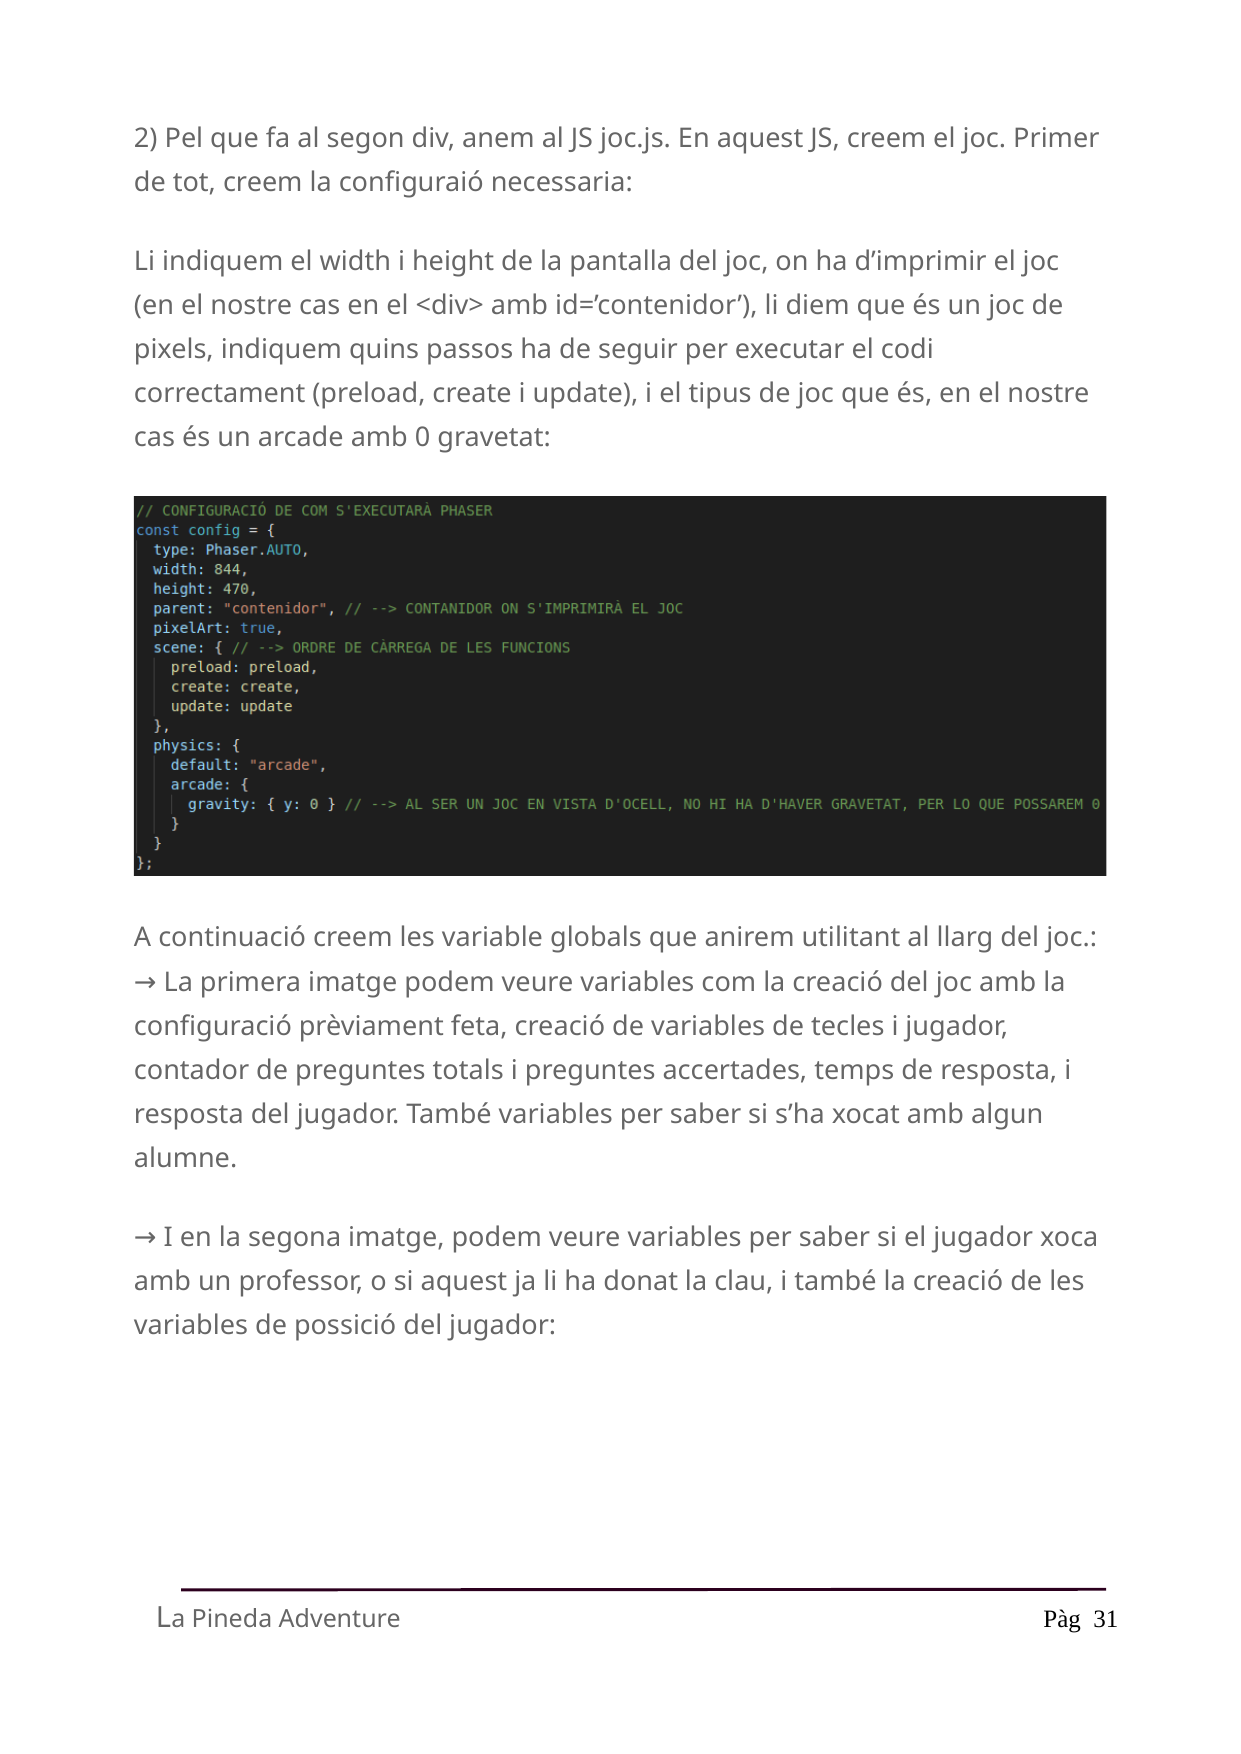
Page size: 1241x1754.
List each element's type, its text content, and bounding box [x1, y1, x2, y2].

text → I en la segona imatge, podem veure variables per saber si el jugador xoca amb un professor, o si aquest ja li ha donat la clau, i també la creació de les variables de possició del jugador: [134, 1217, 1106, 1342]
picture [133, 496, 1107, 876]
text 2) Pel que fa al segon div, anem al JS joc.js. En aquest JS, creem el joc. Primer de tot, creem la configuraió necessaria: [134, 118, 1106, 199]
text Li indiquem el width i height de la pantalla del joc, on ha d’imprimir el joc (en el nostre cas en el <div> amb id=’contenidor’), li diem que és un joc de pixels, indiquem quins passos ha de seguir per executar el codi correctament (preload, create i update), i el tipus de joc que és, en el nostre cas és un arcade amb 0 gravetat: [134, 241, 1106, 454]
text → La primera imatge podem veure variables com la creació del joc amb la configuració prèviament feta, creació de variables de tecles i jugador, contador de preguntes totals i preguntes accertades, temps de resposta, i resposta del jugador. També variables per saber si s’ha xocat amb algun alumne. [134, 962, 1106, 1176]
text A continuació creem les variable globals que anirem utilitant al llarg del joc.: [134, 918, 1106, 955]
